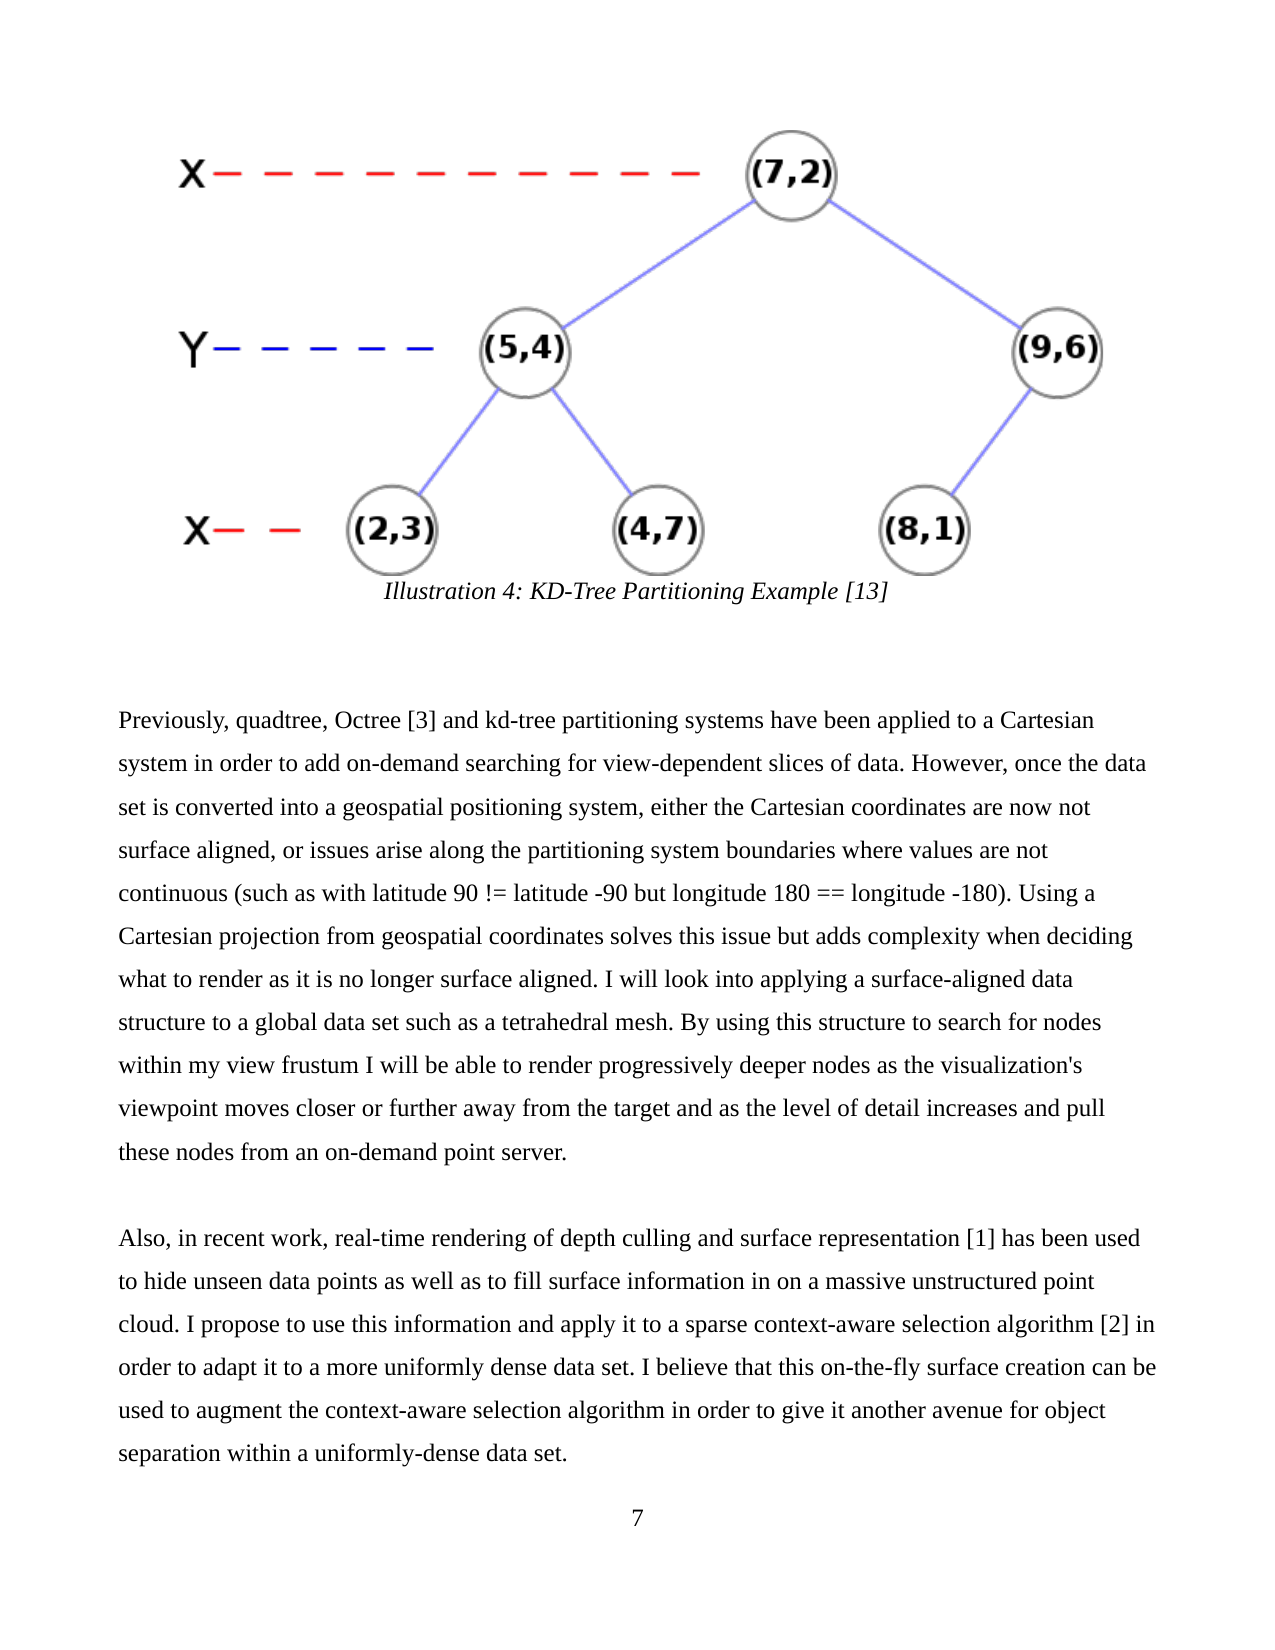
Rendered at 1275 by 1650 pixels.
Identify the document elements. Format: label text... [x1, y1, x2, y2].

picture [171, 130, 1104, 576]
text Also, in recent work, real-time rendering of depth culling and surface representation [1] has been used to hide unseen data points as well as to fill surface information in on a massive unstructured point cloud. I propose to use this information and apply it to a sparse context-aware selection algorithm [2] in order to adapt it to a more uniformly dense data set. I believe that this on-the-fly surface creation can be used to augment the context-aware selection algorithm in order to give it another avenue for object separation within a uniformly-dense data set. [118, 1223, 1157, 1467]
text Illustration 4: KD-Tree Partitioning Example [13] [172, 576, 1103, 605]
text Previously, quadtree, Octree [3] and kd-tree partitioning systems have been applied to a Cartesian system in order to add on-demand searching for view-dependent slices of data. However, once the data set is converted into a geospatial positioning system, either the Cartesian coordinates are now not surface aligned, or issues arise along the partitioning system boundaries where values are not continuous (such as with latitude 90 != latitude -90 but longitude 180 == longitude -180). Using a Cartesian projection from geospatial coordinates solves this issue but adds complexity when deciding what to render as it is no longer surface aligned. I will look into applying a surface-aligned data structure to a global data set such as a tetrahedral mesh. By using this structure to search for nodes within my view frustum I will be able to render progressively deeper nodes as the visualization's viewpoint moves closer or further away from the target and as the level of detail increases and pull these nodes from an on-demand point server. [118, 705, 1157, 1165]
